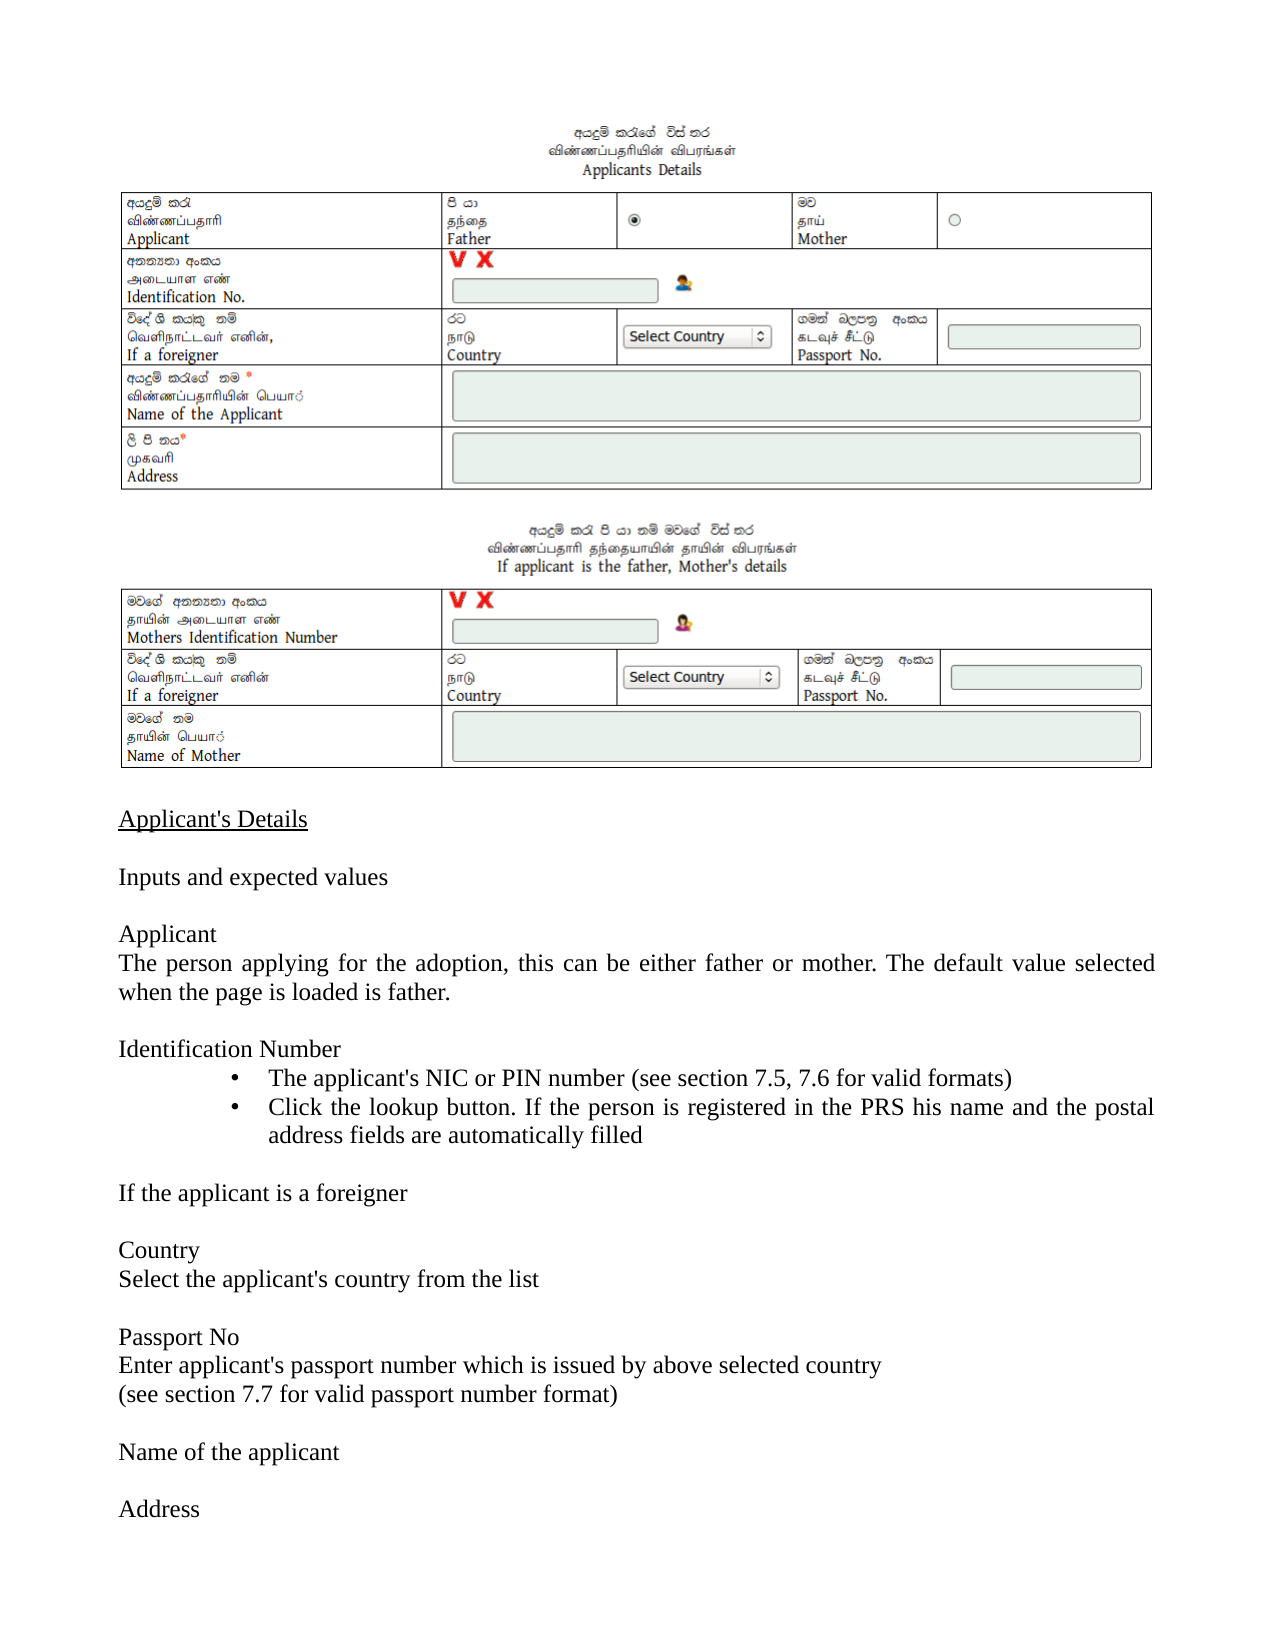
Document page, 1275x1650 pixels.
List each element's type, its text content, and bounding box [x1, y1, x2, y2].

text (see section 7.7 for valid passport number format) [118, 1379, 1157, 1408]
text The person applying for the adoption, this can be either father or mother. The default value selected when the page is loaded is father. [118, 948, 1157, 1006]
text Applicant [118, 919, 1157, 948]
text Applicant's Details [118, 804, 1157, 833]
list The applicant's NIC or PIN number (see section 7.5, 7.6 for valid formats) [231, 1063, 1157, 1092]
list Click the lookup button. If the person is registered in the PRS his name and the postal address fields are automatically filled [231, 1092, 1157, 1149]
text Inputs and expected values [118, 862, 1157, 891]
text Country [118, 1236, 1157, 1264]
picture [118, 118, 1157, 776]
text Address [118, 1494, 1157, 1523]
text Select the applicant's country from the list [118, 1264, 1157, 1293]
text Passport No [118, 1322, 1157, 1351]
text If the applicant is a foreigner [118, 1178, 1157, 1207]
text Name of the applicant [118, 1437, 1157, 1466]
text Identification Number [118, 1034, 1157, 1063]
text Enter applicant's passport number which is issued by above selected country [118, 1351, 1157, 1379]
